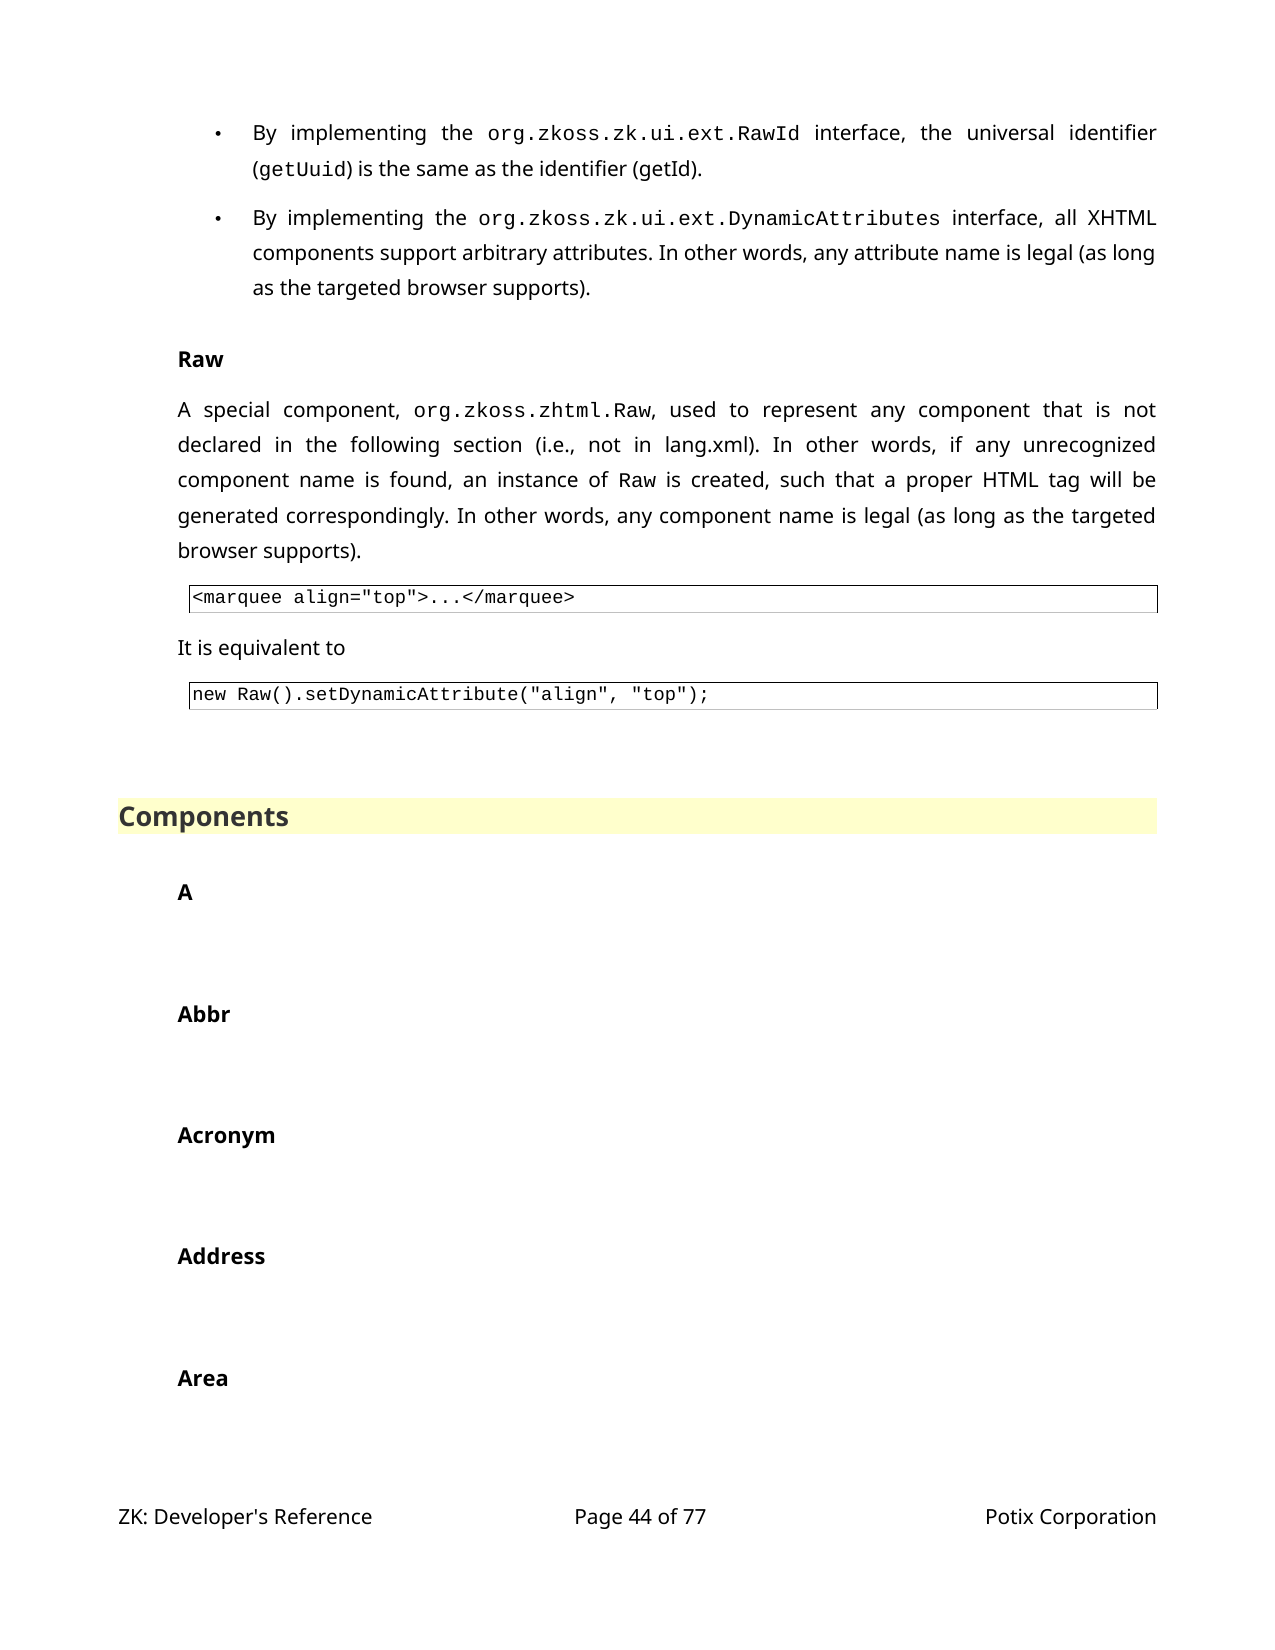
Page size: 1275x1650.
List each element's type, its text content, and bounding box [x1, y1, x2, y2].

subtitle Components [118, 798, 1157, 834]
subtitle Area [177, 1362, 1157, 1392]
list By implementing the org.zkoss.zk.ui.ext.DynamicAttributes interface, all XHTML components support arbitrary attributes. In other words, any attribute name is legal (as long as the targeted browser supports). [215, 203, 1157, 302]
subtitle Acronym [177, 1120, 1157, 1150]
subtitle A [177, 877, 1157, 907]
text A special component, org.zkoss.zhtml.Raw, used to represent any component that is not declared in the following section (i.e., not in lang.xml). In other words, if any unrecognized component name is found, an instance of Raw is created, such that a proper HTML tag will be generated correspondingly. In other words, any component name is legal (as long as the targeted browser supports). [177, 395, 1157, 564]
text new Raw().setDynamicAttribute("align", "top"); [190, 683, 1157, 709]
subtitle Raw [177, 344, 1157, 374]
subtitle Abbr [177, 998, 1157, 1028]
list By implementing the org.zkoss.zk.ui.ext.RawId interface, the universal identifier (getUuid) is the same as the identifier (getId). [215, 118, 1157, 182]
text It is equivalent to [177, 633, 1157, 661]
subtitle Address [177, 1241, 1157, 1271]
text <marquee align="top">...</marquee> [190, 586, 1157, 612]
